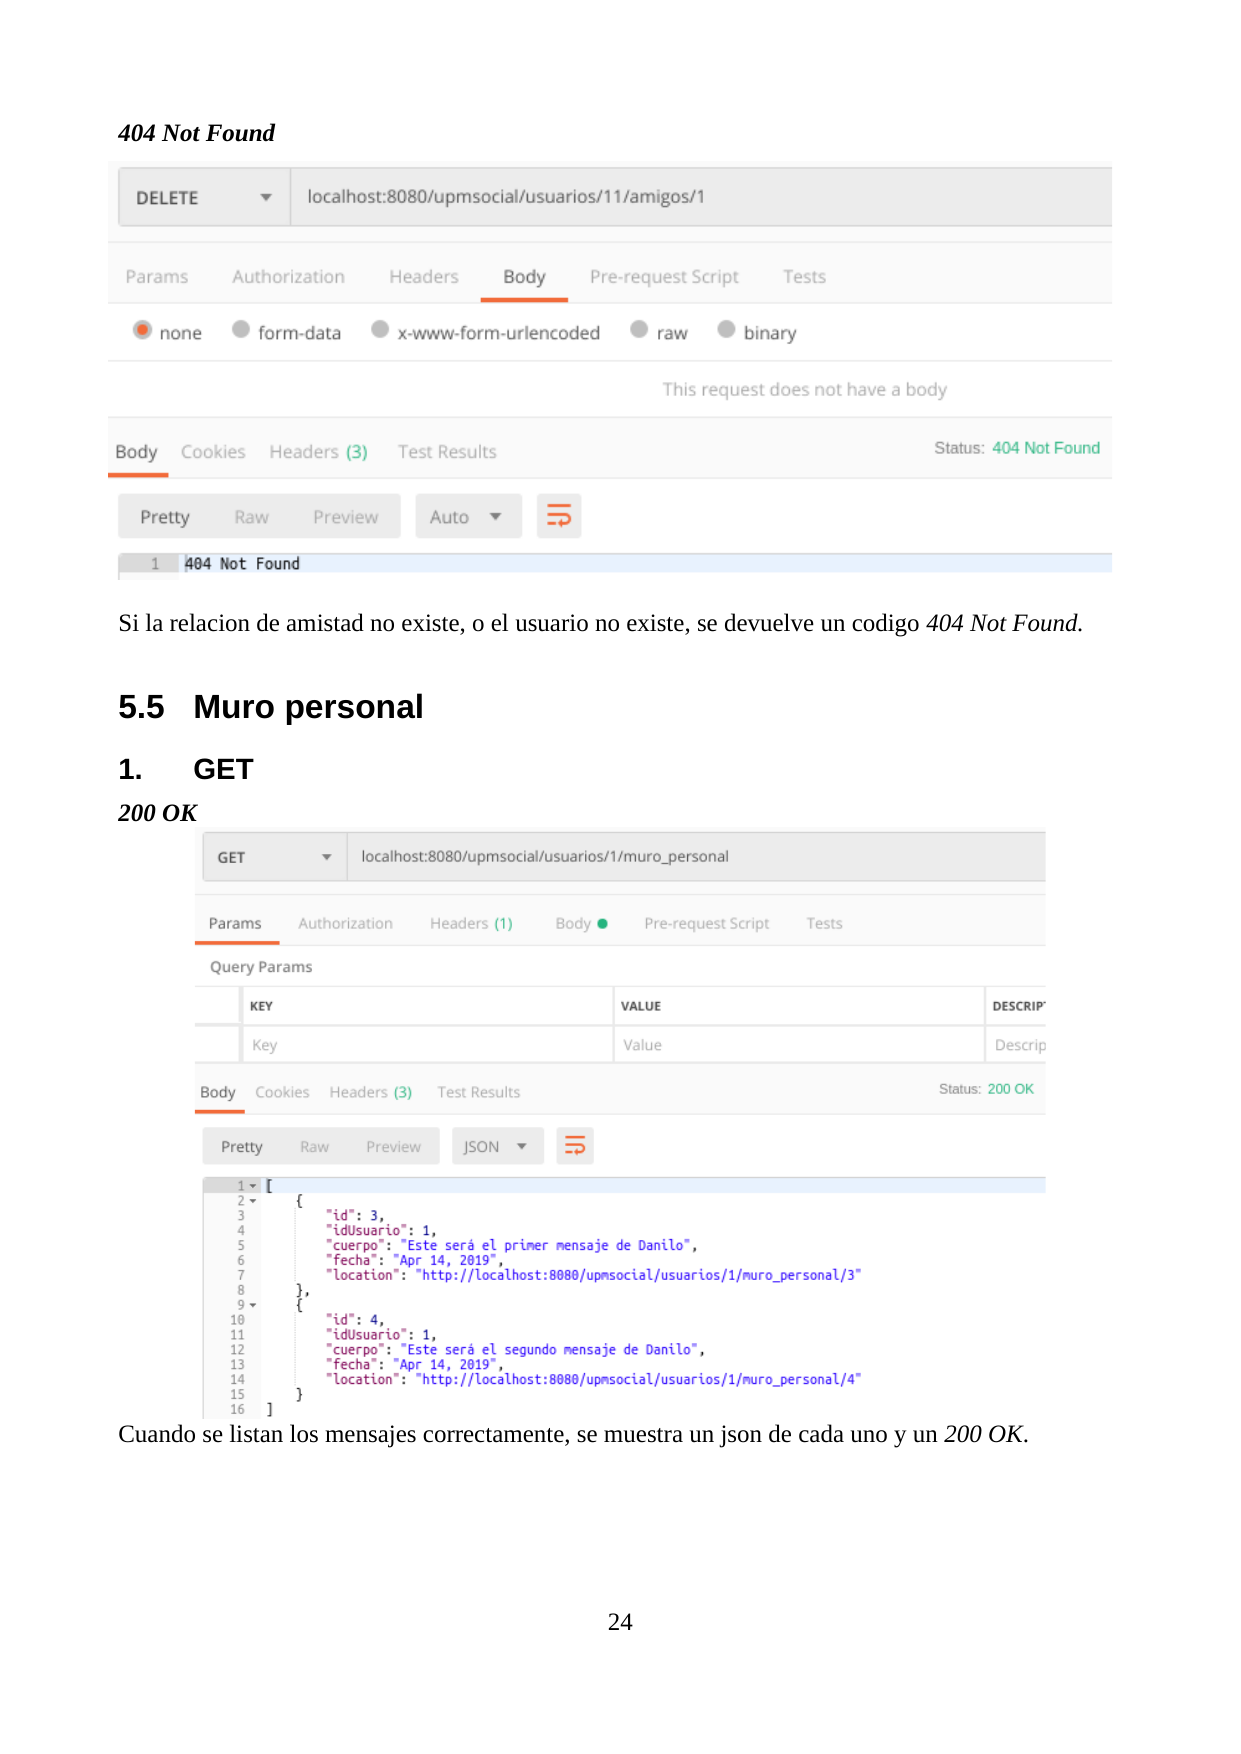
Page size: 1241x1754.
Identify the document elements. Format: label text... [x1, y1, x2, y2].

text Cuando se listan los mensajes correctamente, se muestra un json de cada uno y un 200 OK. [118, 1419, 1122, 1448]
text 200 OK [118, 798, 1122, 827]
subtitle GET [118, 752, 1122, 786]
subtitle Muro personal [118, 686, 1122, 725]
picture [108, 161, 1113, 580]
text 404 Not Found [118, 118, 1122, 147]
picture [194, 827, 1046, 1419]
text Si la relacion de amistad no existe, o el usuario no existe, se devuelve un codigo 404 Not Found. [118, 608, 1122, 637]
